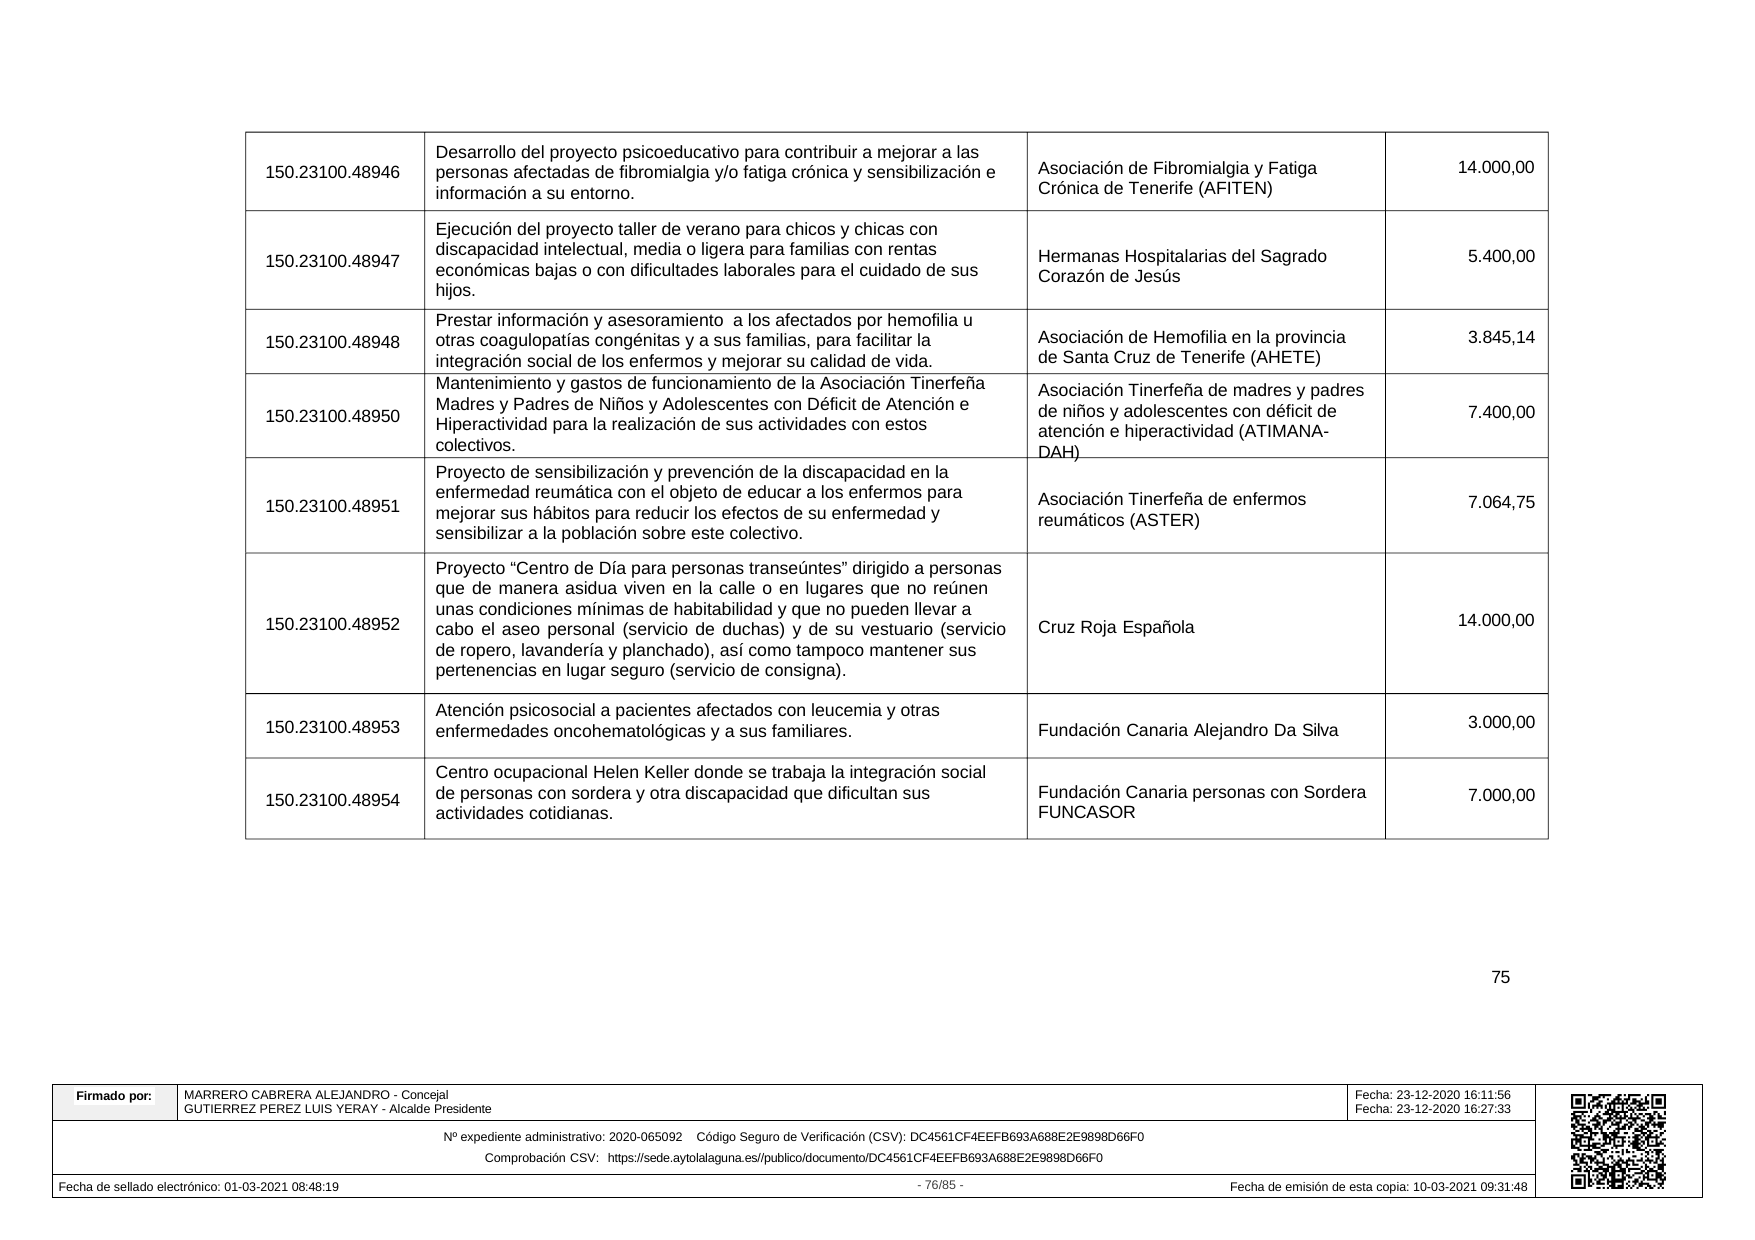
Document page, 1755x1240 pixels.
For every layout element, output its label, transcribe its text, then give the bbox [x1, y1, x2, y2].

text Centro ocupacional Helen Keller donde se trabaja la integración social de personas con sordera y otra discapacidad que dificultan sus actividades cotidianas. [435, 762, 1004, 823]
text 150.23100.48952 [265, 614, 410, 634]
text Asociación Tinerfeña de enfermos reumáticos (ASTER) [1038, 489, 1378, 530]
text Prestar información y asesoramiento a los afectados por hemofilia u otras coagulopatías congénitas y a sus familias, para facilitar la integración social de los enfermos y mejorar su calidad de vida. [435, 310, 1004, 371]
text 150.23100.48947 [265, 250, 410, 271]
text 150.23100.48950 [265, 406, 410, 427]
text Ejecución del proyecto taller de verano para chicos y chicas con discapacidad intelectual, media o ligera para familias con rentas económicas bajas o con dificultades laborales para el cuidado de sus hijos. [435, 218, 1004, 301]
text 150.23100.48953 [265, 717, 410, 737]
text 14.000,00 [1458, 609, 1547, 630]
text Fundación Canaria personas con Sordera FUNCASOR [1038, 782, 1378, 823]
text Proyecto de sensibilización y prevención de la discapacidad en la enfermedad reumática con el objeto de educar a los enfermos para mejorar sus hábitos para reducir los efectos de su enfermedad y sensibilizar a la población sobre este colectivo. [435, 461, 1004, 543]
text 7.064,75 [1468, 491, 1547, 512]
text Fundación Canaria Alejandro Da Silva [1038, 720, 1378, 740]
text 3.845,14 [1468, 327, 1547, 348]
text Atención psicosocial a pacientes afectados con leucemia y otras enfermedades oncohematológicas y a sus familiares. [435, 700, 1004, 741]
text Desarrollo del proyecto psicoeducativo para contribuir a mejorar a las personas afectadas de fibromialgia y/o fatiga crónica y sensibilización e información a su entorno. [435, 141, 1004, 203]
text Asociación Tinerfeña de madres y padres de niños y adolescentes con déficit de atención e hiperactividad (ATIMANA- DAH) [1038, 380, 1371, 457]
text 150.23100.48948 [265, 332, 410, 352]
text Asociación de Hemofilia en la provincia de Santa Cruz de Tenerife (AHETE) [1038, 326, 1363, 367]
text Mantenimiento y gastos de funcionamiento de la Asociación Tinerfeña Madres y Padres de Niños y Adolescentes con Déficit de Atención e Hiperactividad para la realización de sus actividades con estos colectivos. [435, 375, 1004, 455]
text 150.23100.48951 [265, 496, 410, 516]
text Proyecto “Centro de Día para personas transeúntes” dirigido a personas que de manera asidua viven en la calle o en lugares que no reúnen unas condiciones mínimas de habitabilidad y que no pueden llevar a cabo el aseo personal (servicio de duchas) y de su vestuario (servicio de ropero, lavandería y planchado), así como tampoco mantener sus pertenencias en lugar seguro (servicio de consigna). [435, 557, 1010, 680]
text 75 [250, 967, 1511, 988]
text 5.400,00 [1468, 246, 1547, 266]
text 7.000,00 [1468, 785, 1547, 805]
text 150.23100.48946 [265, 162, 410, 182]
text 150.23100.48954 [265, 789, 410, 810]
text Asociación de Fibromialgia y Fatiga Crónica de Tenerife (AFITEN) [1038, 158, 1363, 198]
text Hermanas Hospitalarias del Sagrado Corazón de Jesús [1038, 245, 1363, 286]
text 14.000,00 [1458, 157, 1547, 178]
text 7.400,00 [1468, 402, 1547, 422]
text Cruz Roja Española [1038, 617, 1378, 637]
text 3.000,00 [1468, 712, 1547, 732]
